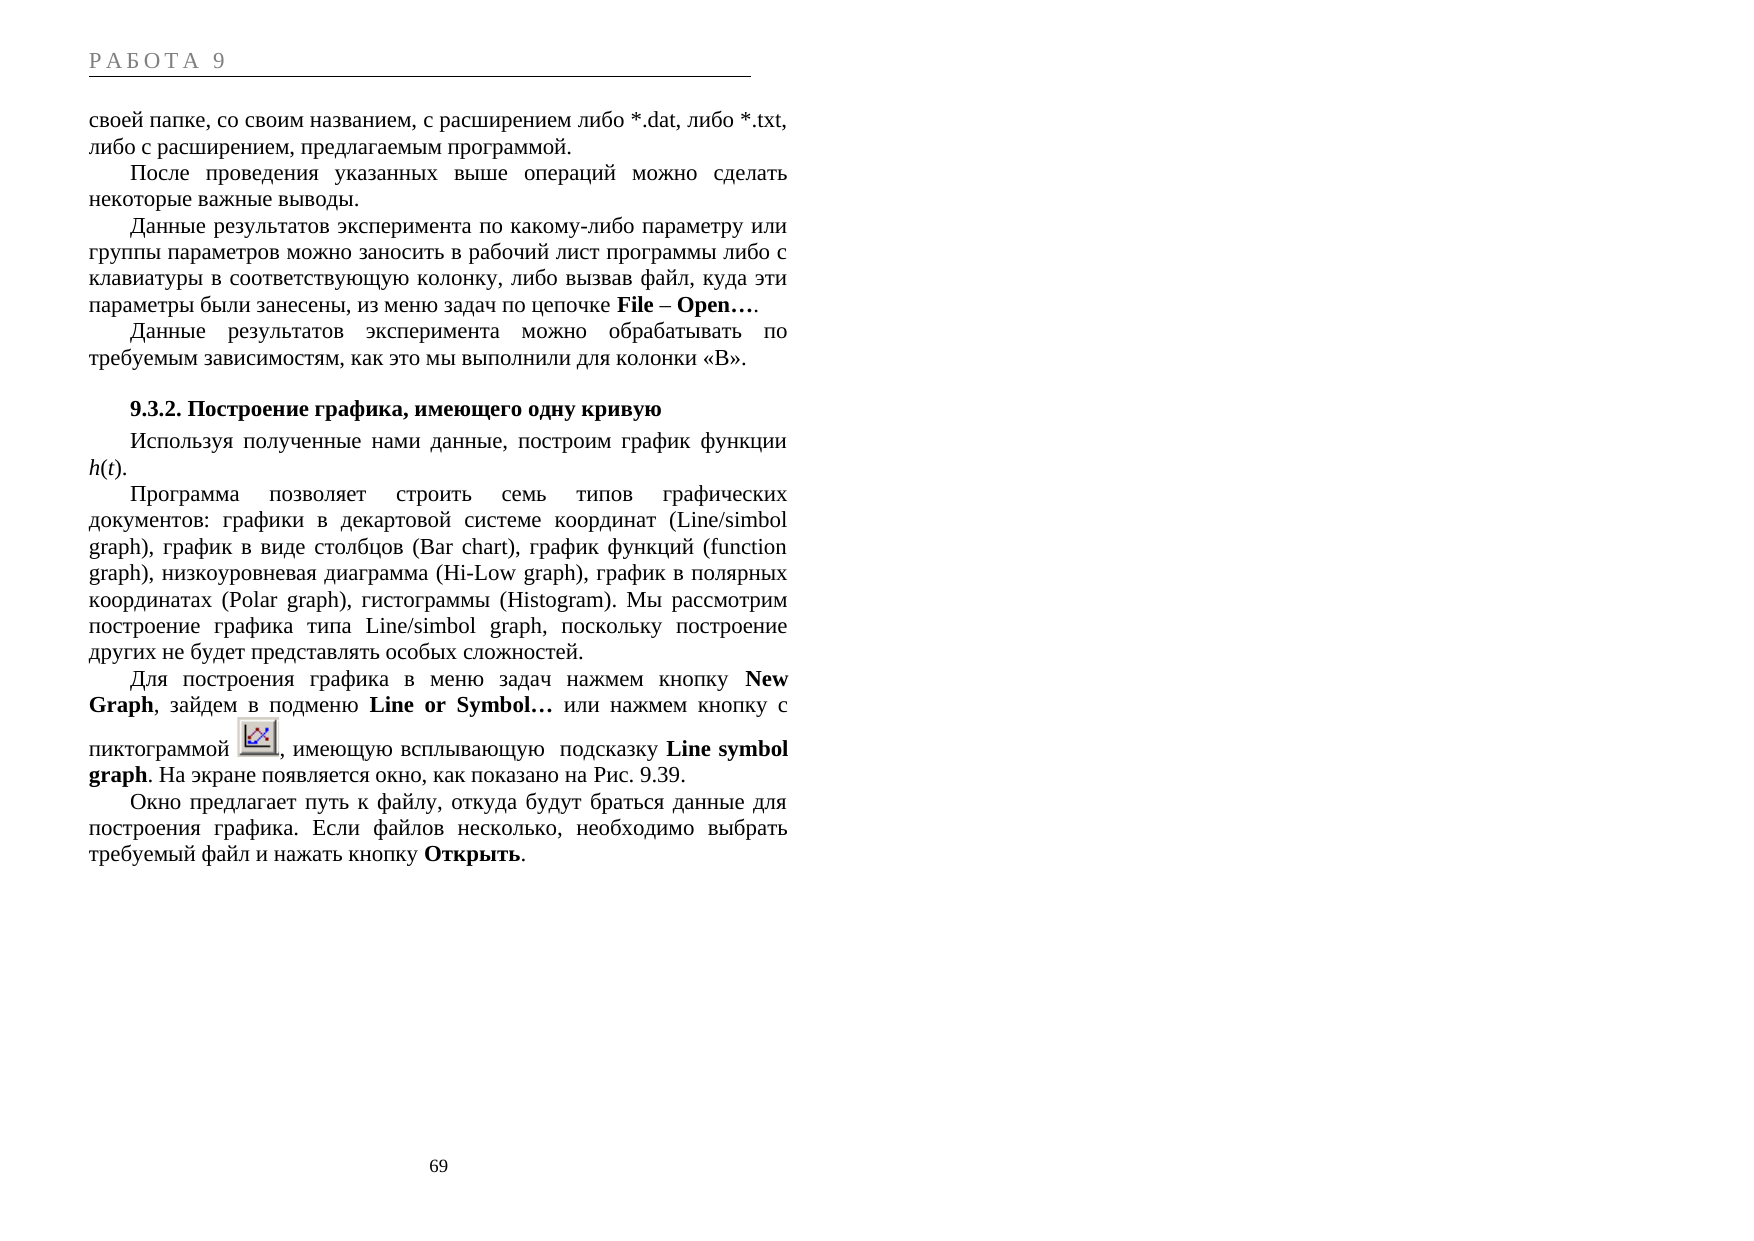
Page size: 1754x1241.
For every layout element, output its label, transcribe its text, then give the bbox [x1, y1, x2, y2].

text После проведения указанных выше операций можно сделать некоторые важные выводы. [89, 159, 788, 212]
subtitle Построение графика, имеющего одну кривую [89, 395, 788, 421]
text Программа позволяет строить семь типов графических документов: графики в декартовой системе координат (Line/simbol graph), график в виде столбцов (Bar chart), график функций (function graph), низкоуровневая диаграмма (Hi-Low graph), график в полярных координатах (Polar graph), гистограммы (Histogram). Мы рассмотрим построение графика типа Line/simbol graph, поскольку построение других не будет представлять особых сложностей. [89, 480, 788, 665]
text своей папке, со своим названием, с расширением либо *.dat, либо *.txt, либо с расширением, предлагаемым программой. [89, 106, 788, 159]
picture [237, 717, 280, 757]
text Данные результатов эксперимента по какому-либо параметру или группы параметров можно заносить в рабочий лист программы либо с клавиатуры в соответствующую колонку, либо вызвав файл, куда эти параметры были занесены, из меню задач по цепочке File – Open…. [89, 212, 788, 317]
text Используя полученные нами данные, построим график функции h(t). [89, 427, 788, 480]
text Окно предлагает путь к файлу, откуда будут браться данные для построения графика. Если файлов несколько, необходимо выбрать требуемый файл и нажать кнопку Открыть. [89, 788, 788, 867]
text Данные результатов эксперимента можно обрабатывать по требуемым зависимостям, как это мы выполнили для колонки «В». [89, 317, 788, 370]
text Для построения графика в меню задач нажмем кнопку New Graph, зайдем в подменю Line or Symbol… или нажмем кнопку с пиктограммой , имеющую всплывающую подсказку Line symbol graph. На экране появляется окно, как показано на Рис. 9 .39. [89, 665, 788, 788]
